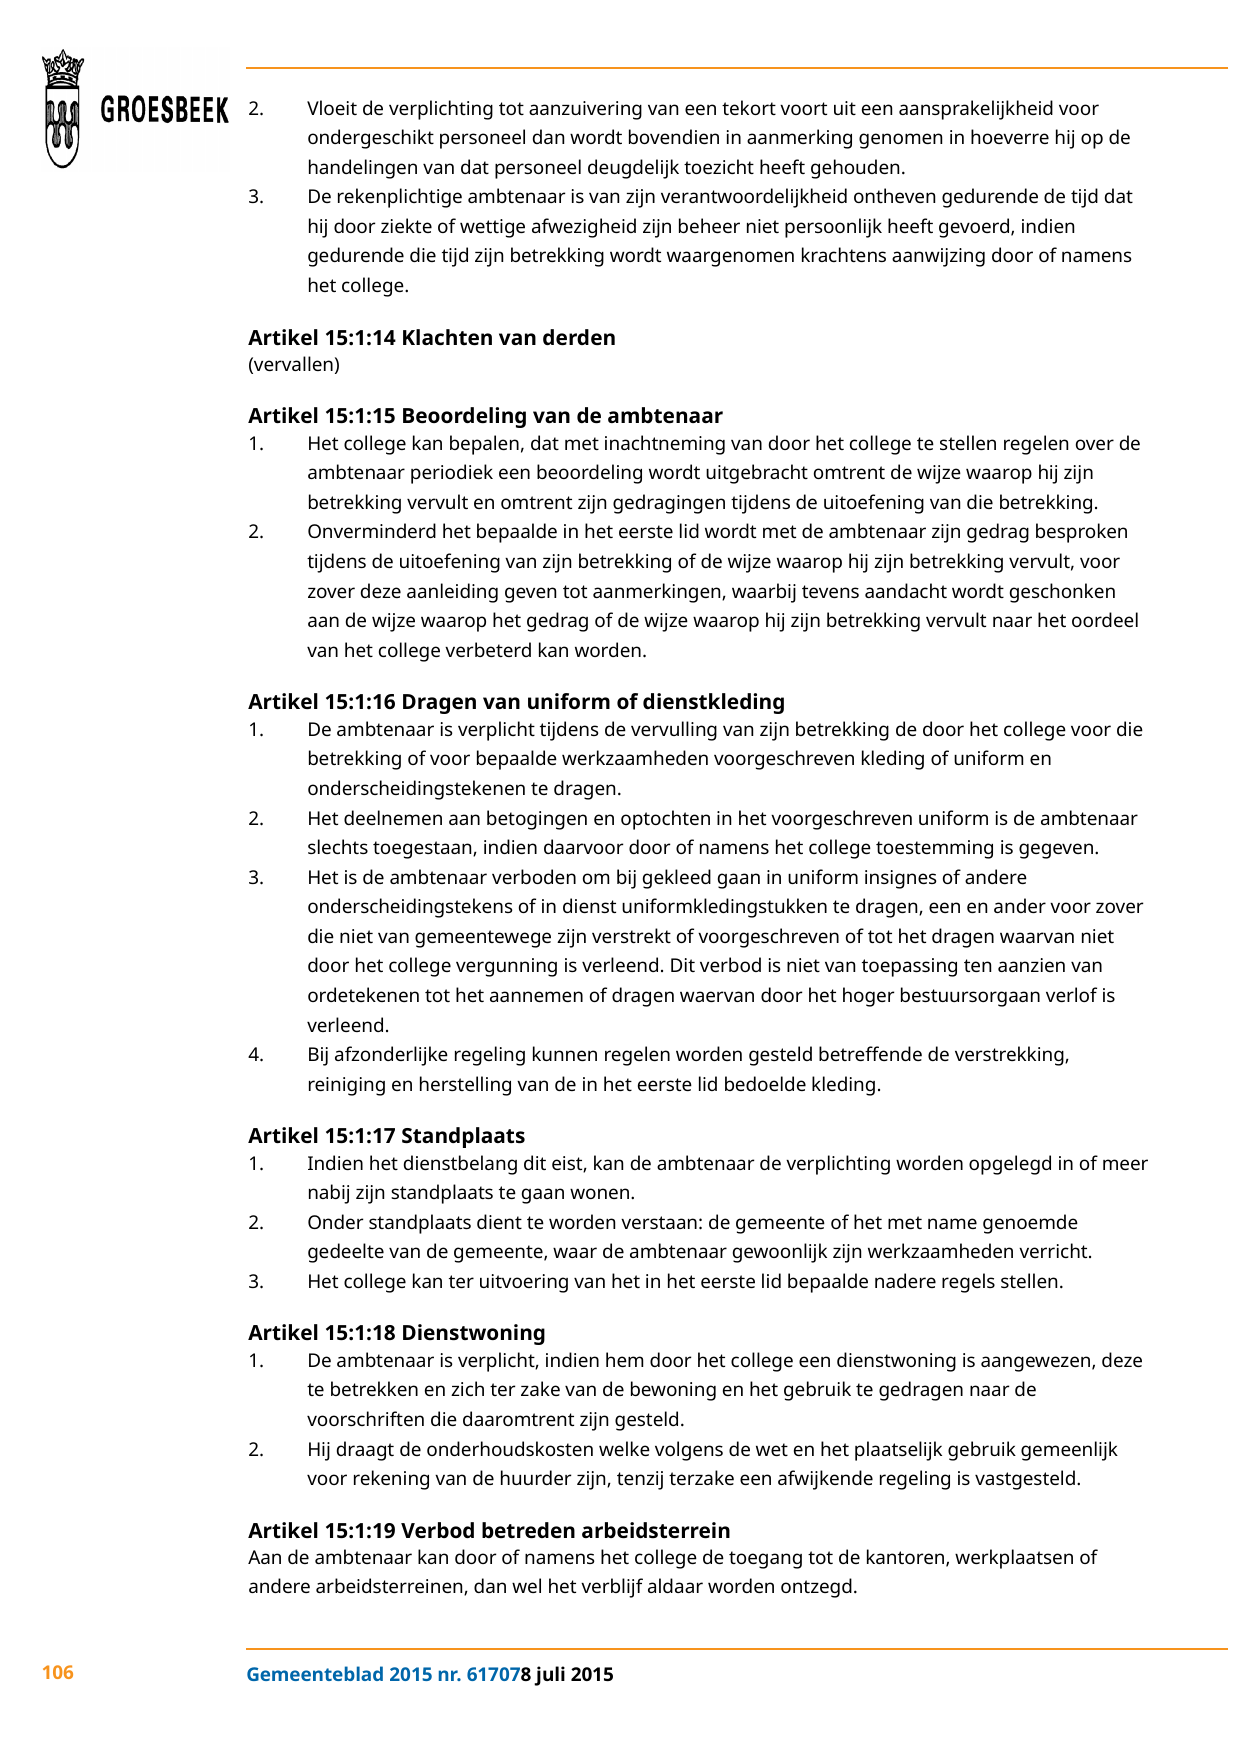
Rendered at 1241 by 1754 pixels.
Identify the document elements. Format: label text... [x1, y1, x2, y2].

list Indien het dienstbelang dit eist, kan de ambtenaar de verplichting worden opgelegd in of meer nabij zijn standplaats te gaan wonen. [248, 1150, 1152, 1205]
list De ambtenaar is verplicht tijdens de vervulling van zijn betrekking de door het college voor die betrekking of voor bepaalde werkzaamheden voorgeschreven kleding of uniform en onderscheidingstekenen te dragen. [248, 716, 1152, 801]
text Artikel 15:1:17 Standplaats [248, 1121, 1152, 1150]
text Artikel 15:1:18 Dienstwoning [248, 1318, 1152, 1347]
list Het college kan bepalen, dat met inachtneming van door het college te stellen regelen over de ambtenaar periodiek een beoordeling wordt uitgebracht omtrent de wijze waarop hij zijn betrekking vervult en omtrent zijn gedragingen tijdens de uitoefening van die betrekking. [248, 430, 1152, 515]
list Hij draagt de onderhoudskosten welke volgens de wet en het plaatselijk gebruik gemeenlijk voor rekening van de huurder zijn, tenzij terzake een afwijkende regeling is vastgesteld. [248, 1436, 1152, 1491]
list Het college kan ter uitvoering van het in het eerste lid bepaalde nadere regels stellen. [248, 1268, 1152, 1294]
list Het is de ambtenaar verboden om bij gekleed gaan in uniform insignes of andere onderscheidingstekens of in dienst uniformkledingstukken te dragen, een en ander voor zover die niet van gemeentewege zijn verstrekt of voorgeschreven of tot het dragen waarvan niet door het college vergunning is verleend. Dit verbod is niet van toepassing ten aanzien van ordetekenen tot het aannemen of dragen waervan door het hoger bestuursorgaan verlof is verleend. [248, 864, 1152, 1037]
list De rekenplichtige ambtenaar is van zijn verantwoordelijkheid ontheven gedurende de tijd dat hij door ziekte of wettige afwezigheid zijn beheer niet persoonlijk heeft gevoerd, indien gedurende die tijd zijn betrekking wordt waargenomen krachtens aanwijzing door of namens het college. [248, 183, 1152, 298]
text Artikel 15:1:15 Beoordeling van de ambtenaar [248, 402, 1152, 430]
list De ambtenaar is verplicht, indien hem door het college een dienstwoning is aangewezen, deze te betrekken en zich ter zake van de bewoning en het gebruik te gedragen naar de voorschriften die daaromtrent zijn gesteld. [248, 1347, 1152, 1432]
text Artikel 15:1:19 Verbod betreden arbeidsterrein [248, 1516, 1152, 1544]
text Artikel 15:1:14 Klachten van derden [248, 323, 1152, 351]
text (vervallen) [248, 351, 1152, 377]
picture [41, 47, 231, 172]
list Vloeit de verplichting tot aanzuivering van een tekort voort uit een aansprakelijkheid voor ondergeschikt personeel dan wordt bovendien in aanmerking genomen in hoeverre hij op de handelingen van dat personeel deugdelijk toezicht heeft gehouden. [248, 95, 1152, 180]
list Onverminderd het bepaalde in het eerste lid wordt met de ambtenaar zijn gedrag besproken tijdens de uitoefening van zijn betrekking of de wijze waarop hij zijn betrekking vervult, voor zover deze aanleiding geven tot aanmerkingen, waarbij tevens aandacht wordt geschonken aan de wijze waarop het gedrag of de wijze waarop hij zijn betrekking vervult naar het oordeel van het college verbeterd kan worden. [248, 519, 1152, 663]
text Aan de ambtenaar kan door of namens het college de toegang tot de kantoren, werkplaatsen of andere arbeidsterreinen, dan wel het verblijf aldaar worden ontzegd. [248, 1544, 1152, 1599]
list Onder standplaats dient te worden verstaan: de gemeente of het met name genoemde gedeelte van de gemeente, waar de ambtenaar gewoonlijk zijn werkzaamheden verricht. [248, 1209, 1152, 1264]
text Artikel 15:1:16 Dragen van uniform of dienstkleding [248, 687, 1152, 716]
list Het deelnemen aan betogingen en optochten in het voorgeschreven uniform is de ambtenaar slechts toegestaan, indien daarvoor door of namens het college toestemming is gegeven. [248, 805, 1152, 860]
list Bij afzonderlijke regeling kunnen regelen worden gesteld betreffende de verstrekking, reiniging en herstelling van de in het eerste lid bedoelde kleding. [248, 1041, 1152, 1097]
